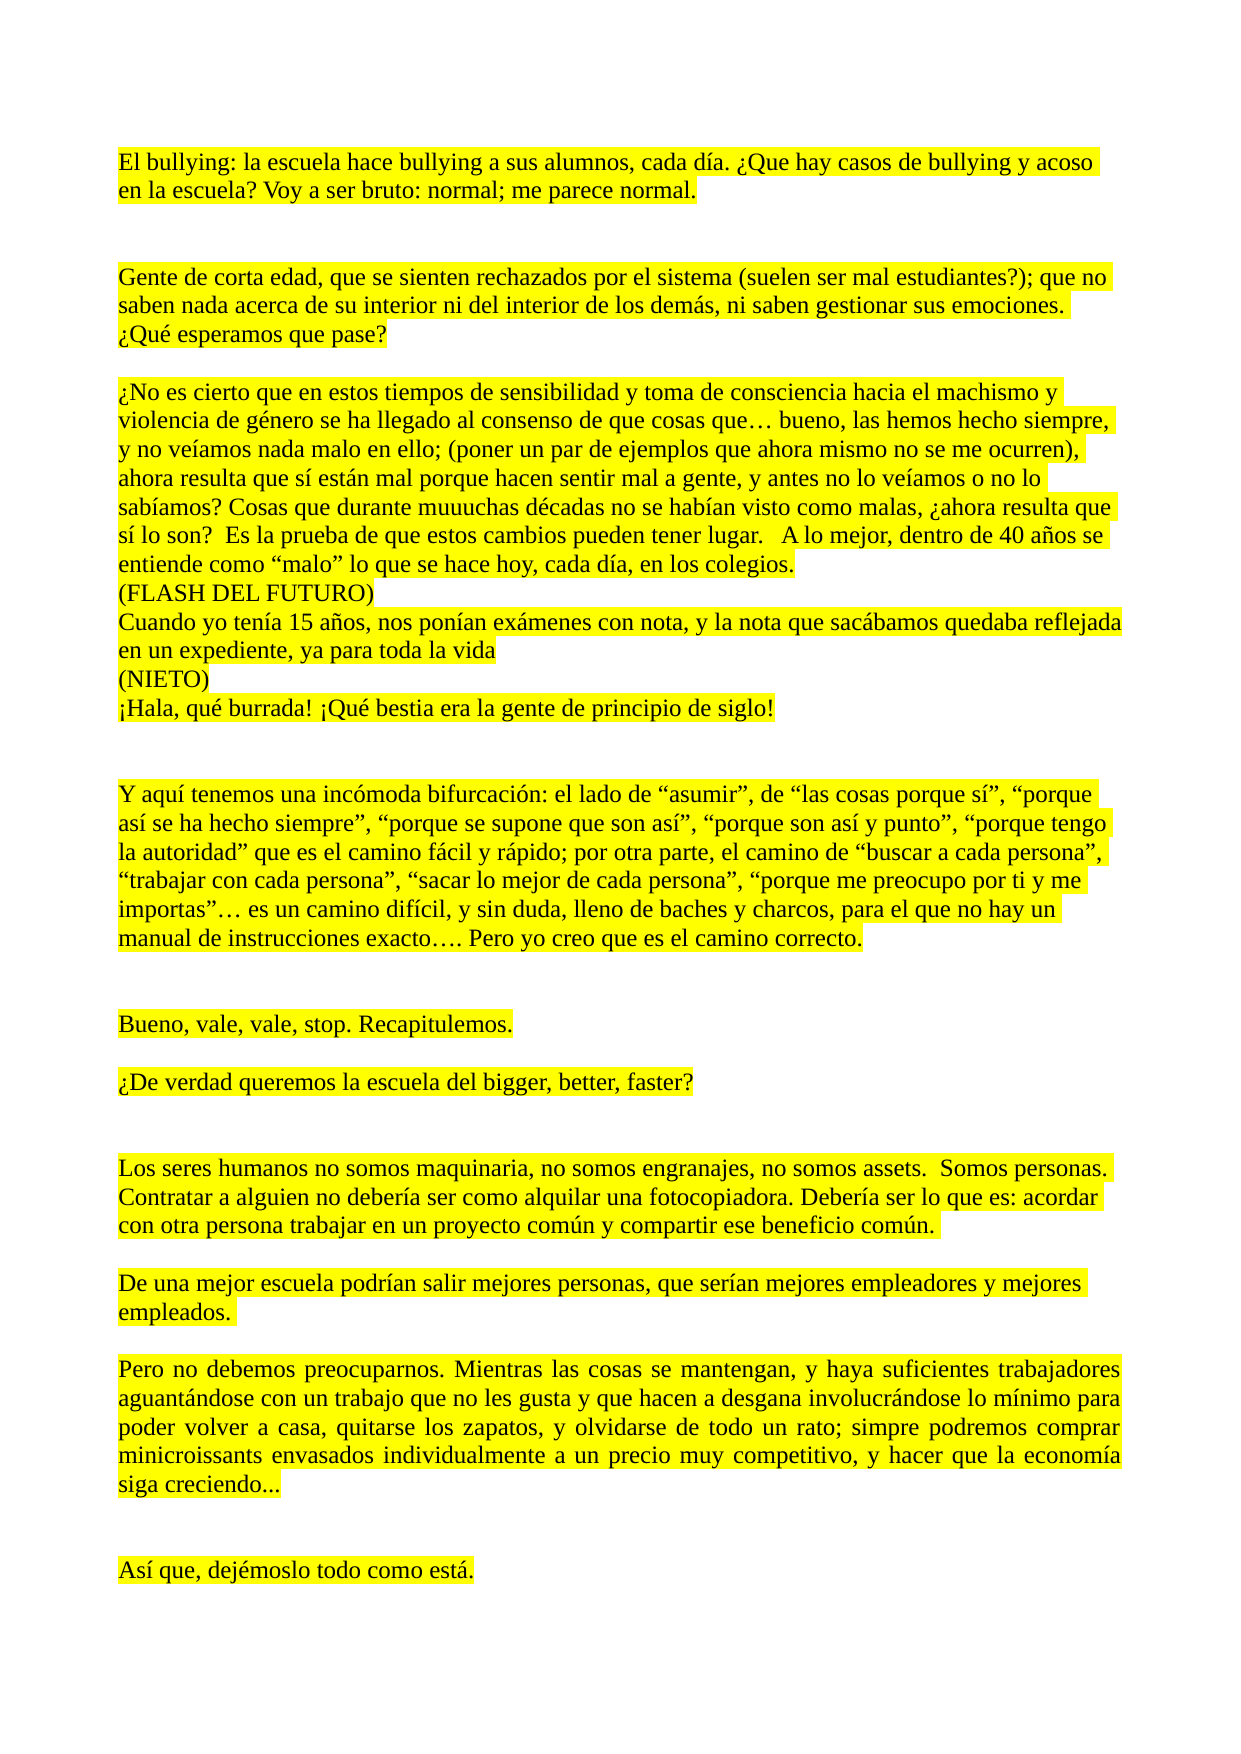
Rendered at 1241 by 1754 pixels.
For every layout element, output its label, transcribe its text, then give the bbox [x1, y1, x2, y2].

text ¿De verdad queremos la escuela del bigger, better, faster? [118, 1067, 1122, 1096]
text Así que, dejémoslo todo como está. [118, 1556, 1122, 1584]
text Los seres humanos no somos maquinaria, no somos engranajes, no somos assets. Somos personas. Contratar a alguien no debería ser como alquilar una fotocopiadora. Debería ser lo que es: acordar con otra persona trabajar en un proyecto común y compartir ese beneficio común. [118, 1153, 1122, 1239]
text ¿No es cierto que en estos tiempos de sensibilidad y toma de consciencia hacia el machismo y violencia de género se ha llegado al consenso de que cosas que… bueno, las hemos hecho siempre, y no veíamos nada malo en ello; (poner un par de ejemplos que ahora mismo no se me ocurren), ahora resulta que sí están mal porque hacen sentir mal a gente, y antes no lo veíamos o no lo sabíamos? Cosas que durante muuuchas décadas no se habían visto como malas, ¿ahora resulta que sí lo son? Es la prueba de que estos cambios pueden tener lugar. A lo mejor, dentro de 40 años se entiende como “malo” lo que se hace hoy, cada día, en los colegios. [118, 377, 1122, 578]
text El bullying: la escuela hace bullying a sus alumnos, cada día. ¿Que hay casos de bullying y acoso en la escuela? Voy a ser bruto: normal; me parece normal. [118, 147, 1122, 204]
text De una mejor escuela podrían salir mejores personas, que serían mejores empleadores y mejores empleados. [118, 1268, 1122, 1326]
text (NIETO) [118, 664, 1122, 693]
text Y aquí tenemos una incómoda bifurcación: el lado de “asumir”, de “las cosas porque sí”, “porque así se ha hecho siempre”, “porque se supone que son así”, “porque son así y punto”, “porque tengo la autoridad” que es el camino fácil y rápido; por otra parte, el camino de “buscar a cada persona”, “trabajar con cada persona”, “sacar lo mejor de cada persona”, “porque me preocupo por ti y me importas”… es un camino difícil, y sin duda, lleno de baches y charcos, para el que no hay un manual de instrucciones exacto…. Pero yo creo que es el camino correcto. [118, 779, 1122, 952]
text (FLASH DEL FUTURO) [118, 578, 1122, 607]
text Cuando yo tenía 15 años, nos ponían exámenes con nota, y la nota que sacábamos quedaba reflejada en un expediente, ya para toda la vida [118, 607, 1122, 664]
text ¡Hala, qué burrada! ¡Qué bestia era la gente de principio de siglo! [118, 693, 1122, 722]
text Gente de corta edad, que se sienten rechazados por el sistema (suelen ser mal estudiantes?); que no saben nada acerca de su interior ni del interior de los demás, ni saben gestionar sus emociones. ¿Qué esperamos que pase? [118, 262, 1122, 348]
text Pero no debemos preocuparnos. Mientras las cosas se mantengan, y haya suficientes trabajadores aguantándose con un trabajo que no les gusta y que hacen a desgana involucrándose lo mínimo para poder volver a casa, quitarse los zapatos, y olvidarse de todo un rato; simpre podremos comprar minicroissants envasados individualmente a un precio muy competitivo, y hacer que la economía siga creciendo... [118, 1354, 1122, 1498]
text Bueno, vale, vale, stop. Recapitulemos. [118, 1009, 1122, 1038]
